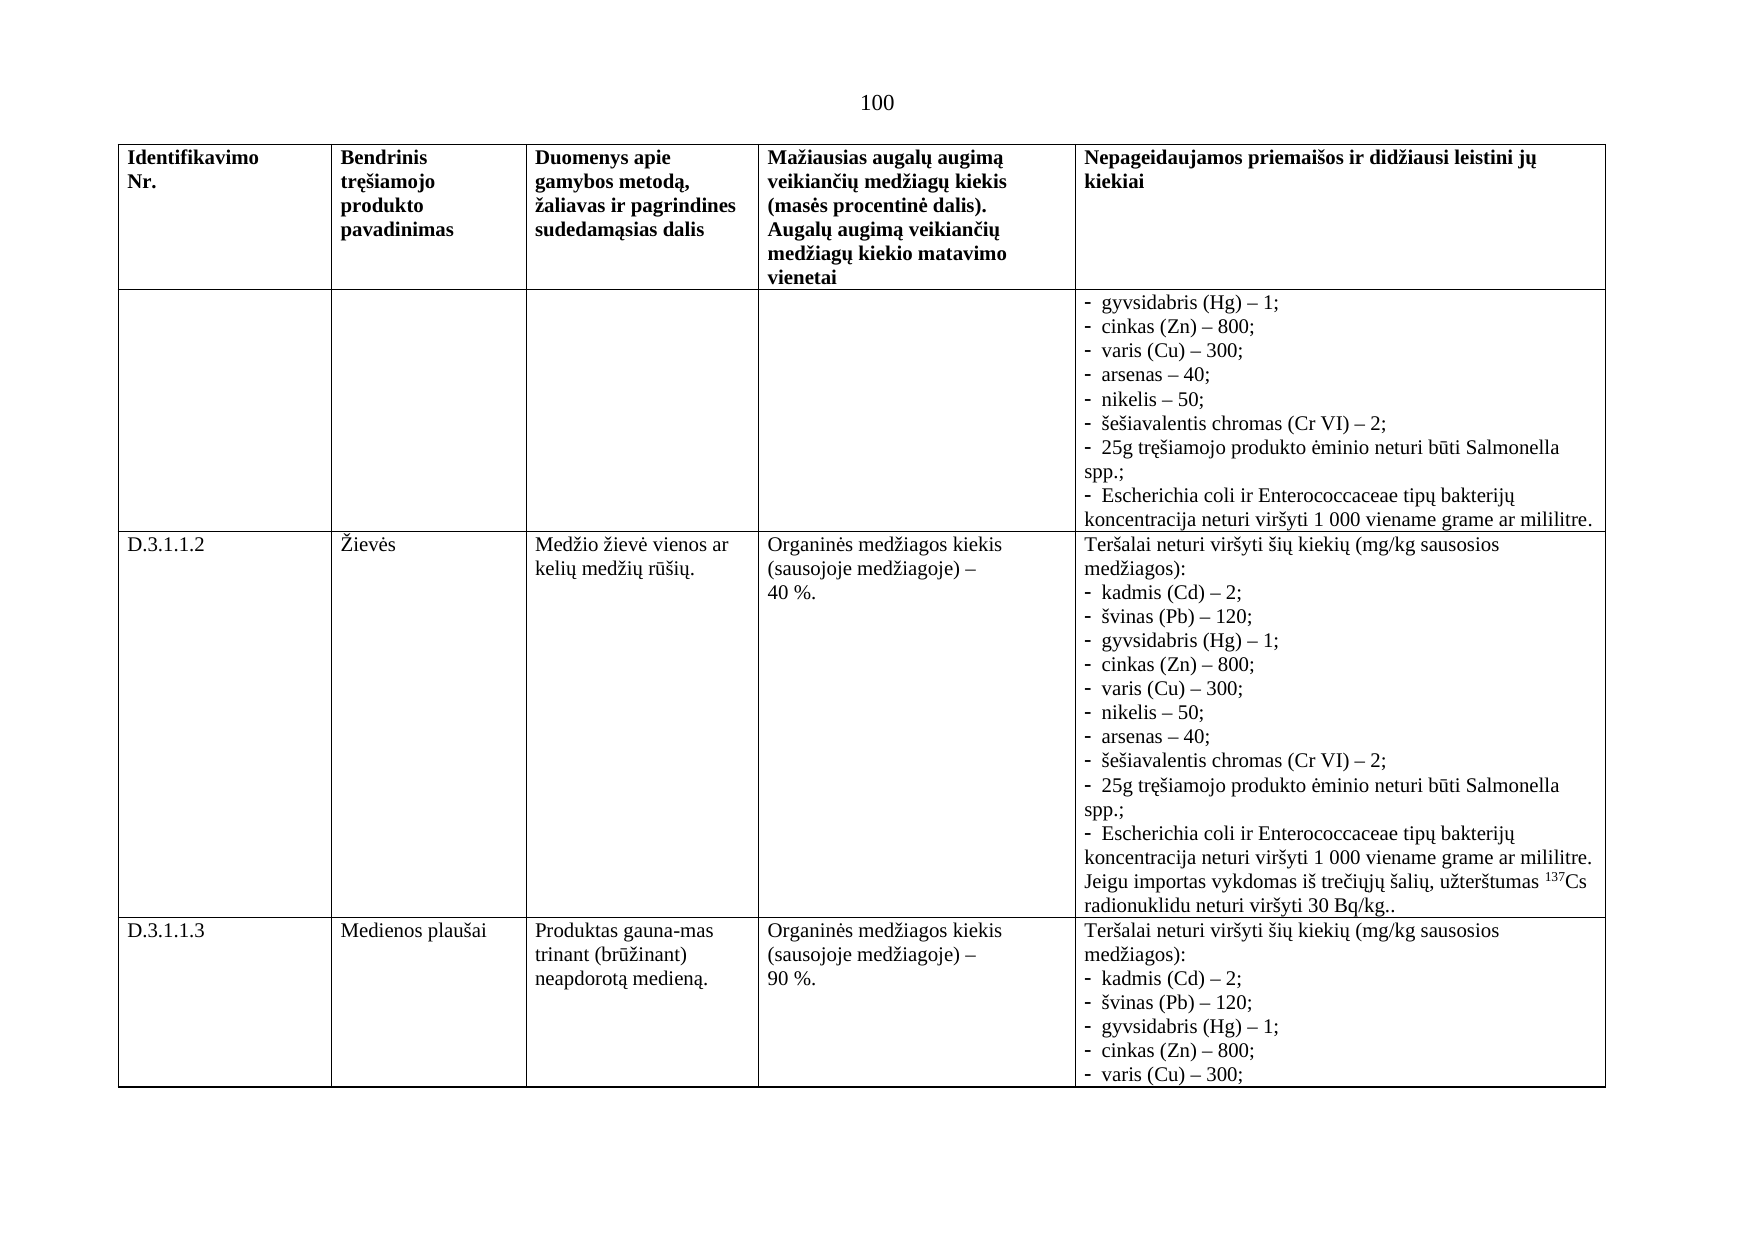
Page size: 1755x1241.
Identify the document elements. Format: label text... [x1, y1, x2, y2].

table_header Identifikavimo Nr. [119, 145, 331, 289]
table_cell Organinės medžiagos kiekis (sausojoje medžiagoje) – 90 %. [759, 918, 1075, 1086]
table_header Duomenys apie gamybos metodą, žaliavas ir pagrindines sudedamąsias dalis [527, 145, 758, 289]
table_header Bendrinis tręšiamojo produkto pavadinimas [332, 145, 526, 289]
table_cell gyvsidabris (Hg) – 1; cinkas (Zn) – 800; varis (Cu) – 300; arsenas – 40; nikelis – 50; šešiavalentis chromas (Cr VI) – 2; 25g tręšiamojo produkto ėminio neturi būti Salmonella spp.; Escherichia coli ir Enterococcaceae tipų bakterijų koncentracija neturi viršyti 1 000 viename grame ar mililitre. [1076, 290, 1605, 531]
table_cell Teršalai neturi viršyti šių kiekių (mg/kg sausosios medžiagos): kadmis (Cd) – 2; švinas (Pb) – 120; gyvsidabris (Hg) – 1; cinkas (Zn) – 800; varis (Cu) – 300; nikelis – 50; arsenas – 40; šešiavalentis chromas (Cr VI) – 2; 25g tręšiamojo produkto ėminio neturi būti Salmonella spp.; Escherichia coli ir Enterococcaceae tipų bakterijų koncentracija neturi viršyti 1 000 viename grame ar mililitre. Jeigu importas vykdomas iš trečiųjų šalių, užterštumas 137Cs radionuklidu neturi viršyti 30 Bq/kg.. [1076, 532, 1605, 917]
table_cell D.3.1.1.3 [119, 918, 331, 1086]
table_cell [759, 290, 1075, 531]
table_cell [119, 290, 331, 531]
table_cell [332, 290, 526, 531]
table_cell D.3.1.1.2 [119, 532, 331, 917]
table_cell Produktas gauna-mas trinant (brūžinant) neapdorotą medieną. [527, 918, 758, 1086]
table_header Nepageidaujamos priemaišos ir didžiausi leistini jų kiekiai [1076, 145, 1605, 289]
table_cell Medžio žievė vienos ar kelių medžių rūšių. [527, 532, 758, 917]
table_cell [527, 290, 758, 531]
table_header Mažiausias augalų augimą veikiančių medžiagų kiekis (masės procentinė dalis). Augalų augimą veikiančių medžiagų kiekio matavimo vienetai [759, 145, 1075, 289]
table_cell Teršalai neturi viršyti šių kiekių (mg/kg sausosios medžiagos): kadmis (Cd) – 2; švinas (Pb) – 120; gyvsidabris (Hg) – 1; cinkas (Zn) – 800; varis (Cu) – 300; [1076, 918, 1605, 1086]
table_cell Žievės [332, 532, 526, 917]
table_cell Organinės medžiagos kiekis (sausojoje medžiagoje) – 40 %. [759, 532, 1075, 917]
table_cell Medienos plaušai [332, 918, 526, 1086]
